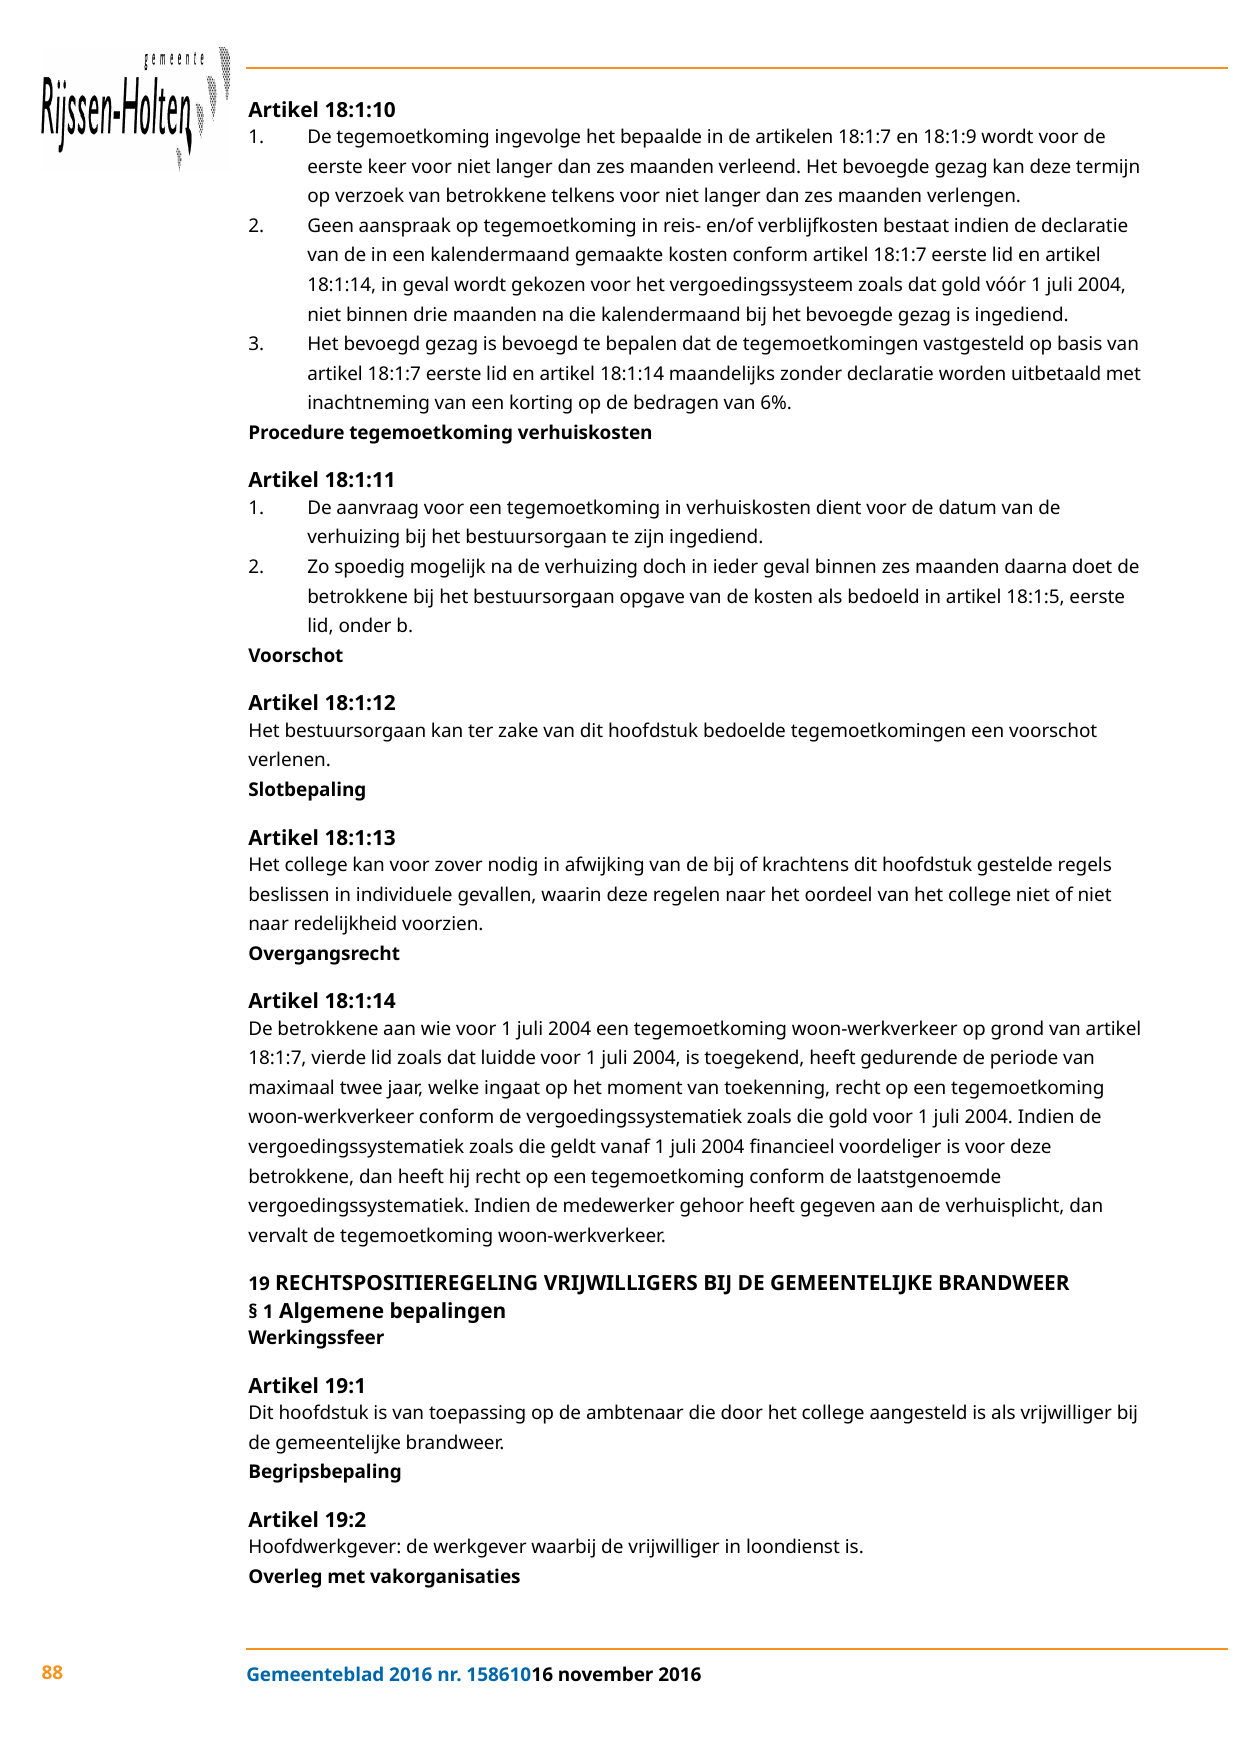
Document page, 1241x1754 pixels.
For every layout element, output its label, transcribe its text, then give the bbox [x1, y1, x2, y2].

text Werkingssfeer [248, 1324, 1152, 1350]
text Artikel 18:1:12 [248, 688, 1152, 717]
text Overleg met vakorganisaties [248, 1563, 1152, 1589]
list Het bevoegd gezag is bevoegd te bepalen dat de tegemoetkomingen vastgesteld op basis van artikel 18:1:7 eerste lid en artikel 18:1:14 maandelijks zonder declaratie worden uitbetaald met inachtneming van een korting op de bedragen van 6%. [248, 330, 1152, 415]
text Artikel 18:1:10 [248, 95, 1152, 123]
text Dit hoofdstuk is van toepassing op de ambtenaar die door het college aangesteld is als vrijwilliger bij de gemeentelijke brandweer. [248, 1399, 1152, 1455]
text Het college kan voor zover nodig in afwijking van de bij of krachtens dit hoofdstuk gestelde regels beslissen in individuele gevallen, waarin deze regelen naar het oordeel van het college niet of niet naar redelijkheid voorzien. [248, 851, 1152, 936]
text Voorschot [248, 642, 1152, 668]
list De aanvraag voor een tegemoetkoming in verhuiskosten dient voor de datum van de verhuizing bij het bestuursorgaan te zijn ingediend. [248, 494, 1152, 549]
text Slotbepaling [248, 776, 1152, 802]
text Artikel 19:1 [248, 1371, 1152, 1399]
list Zo spoedig mogelijk na de verhuizing doch in ieder geval binnen zes maanden daarna doet de betrokkene bij het bestuursorgaan opgave van de kosten als bedoeld in artikel 18:1:5, eerste lid, onder b. [248, 553, 1152, 638]
text Procedure tegemoetkoming verhuiskosten [248, 419, 1152, 445]
list Geen aanspraak op tegemoetkoming in reis- en/of verblijfkosten bestaat indien de declaratie van de in een kalendermaand gemaakte kosten conform artikel 18:1:7 eerste lid en artikel 18:1:14, in geval wordt gekozen voor het vergoedingssysteem zoals dat gold vóór 1 juli 2004, niet binnen drie maanden na die kalendermaand bij het bevoegde gezag is ingediend. [248, 212, 1152, 326]
text De betrokkene aan wie voor 1 juli 2004 een tegemoetkoming woon-werkverkeer op grond van artikel 18:1:7, vierde lid zoals dat luidde voor 1 juli 2004, is toegekend, heeft gedurende de periode van maximaal twee jaar, welke ingaat op het moment van toekenning, recht op een tegemoetkoming woon-werkverkeer conform de vergoedingssystematiek zoals die gold voor 1 juli 2004. Indien de vergoedingssystematiek zoals die geldt vanaf 1 juli 2004 financieel voordeliger is voor deze betrokkene, dan heeft hij recht op een tegemoetkoming conform de laatstgenoemde vergoedingssystematiek. Indien de medewerker gehoor heeft gegeven aan de verhuisplicht, dan vervalt de tegemoetkoming woon-werkverkeer. [248, 1015, 1152, 1248]
text Artikel 18:1:14 [248, 986, 1152, 1015]
text Het bestuursorgaan kan ter zake van dit hoofdstuk bedoelde tegemoetkomingen een voorschot verlenen. [248, 717, 1152, 772]
text Overgangsrecht [248, 940, 1152, 966]
text Artikel 18:1:11 [248, 466, 1152, 494]
text Hoofdwerkgever: de werkgever waarbij de vrijwilliger in loondienst is. [248, 1534, 1152, 1559]
text Begripsbepaling [248, 1459, 1152, 1484]
text 19 RECHTSPOSITIEREGELING VRIJWILLIGERS BIJ DE GEMEENTELIJKE BRANDWEER [248, 1268, 1152, 1296]
text Artikel 18:1:13 [248, 823, 1152, 851]
text § 1 Algemene bepalingen [248, 1296, 1152, 1324]
picture [41, 47, 231, 172]
text Artikel 19:2 [248, 1505, 1152, 1534]
list De tegemoetkoming ingevolge het bepaalde in de artikelen 18:1:7 en 18:1:9 wordt voor de eerste keer voor niet langer dan zes maanden verleend. Het bevoegde gezag kan deze termijn op verzoek van betrokkene telkens voor niet langer dan zes maanden verlengen. [248, 123, 1152, 208]
